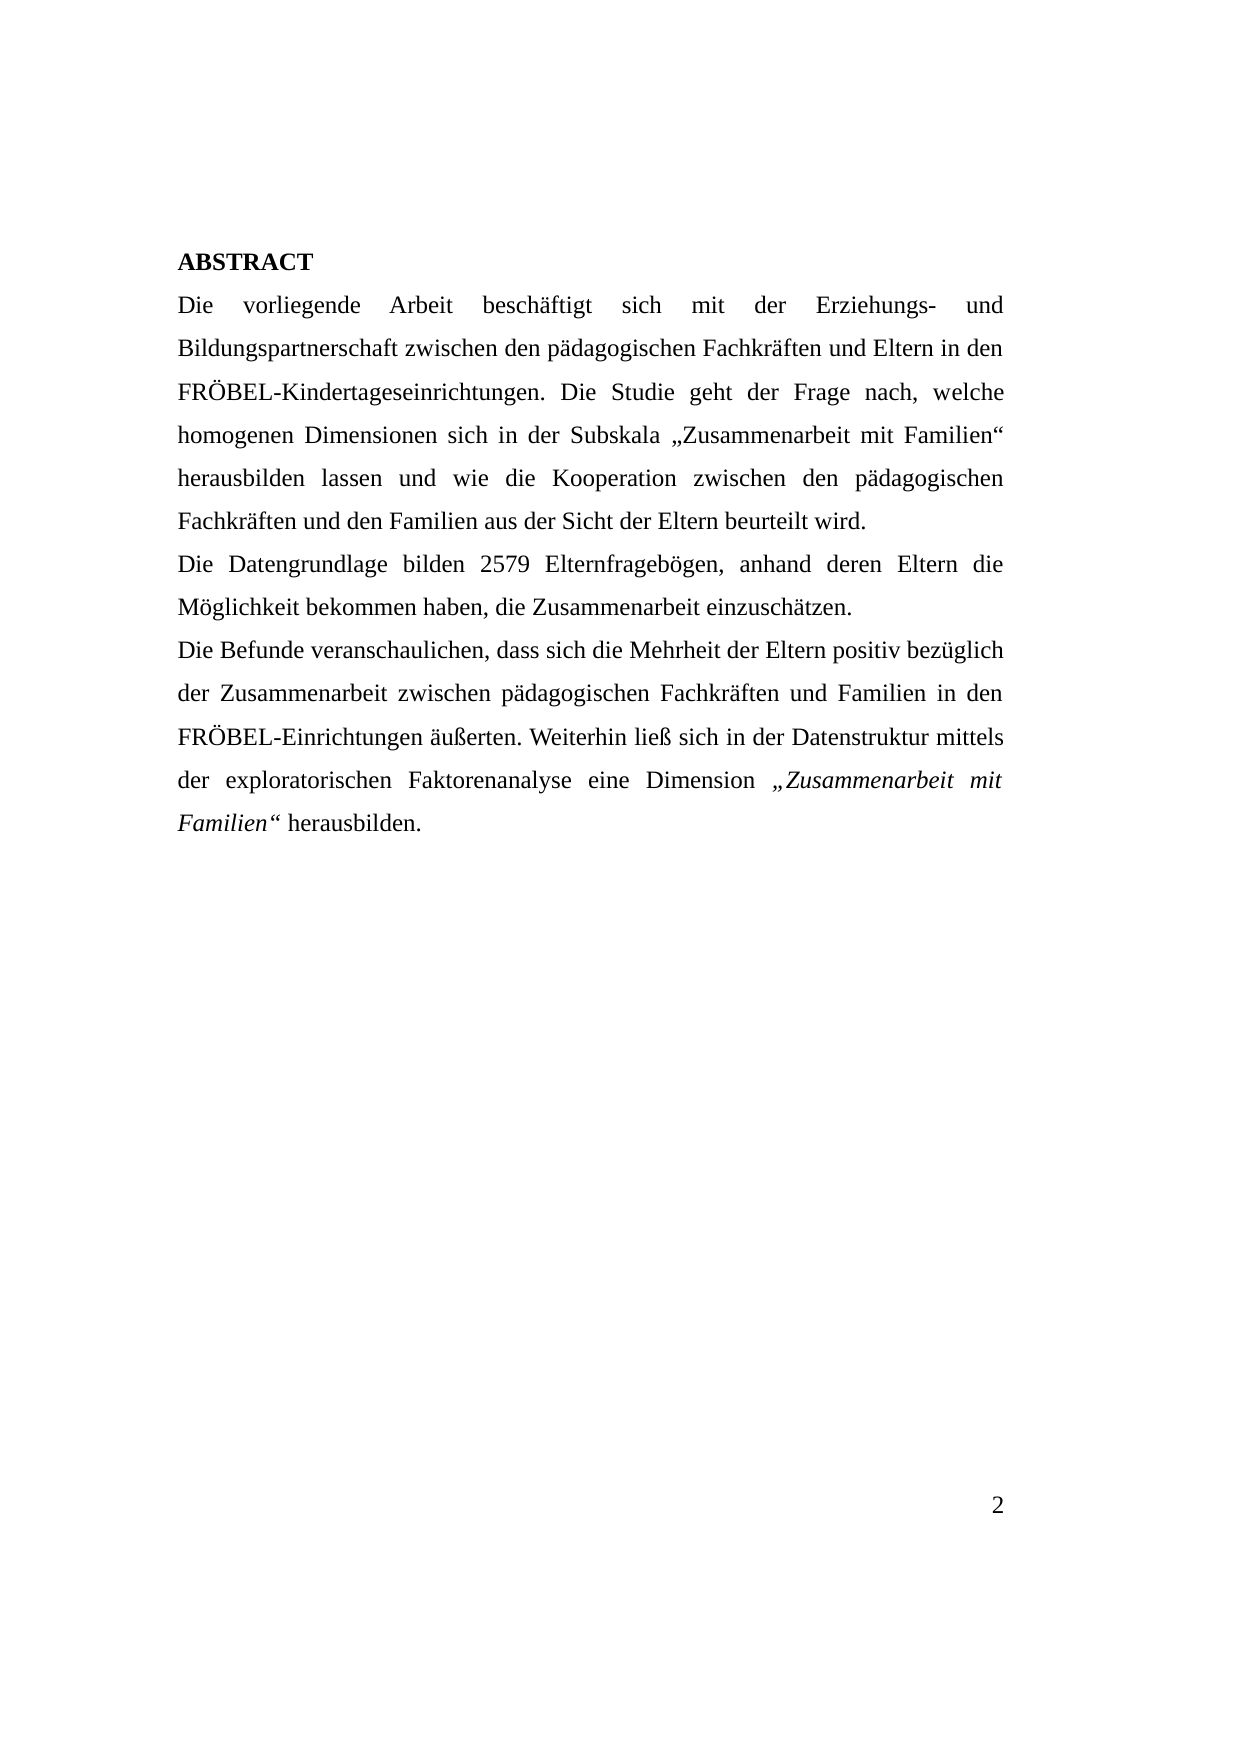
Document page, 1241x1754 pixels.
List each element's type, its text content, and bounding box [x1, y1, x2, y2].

text Die Befunde veranschaulichen, dass sich die Mehrheit der Eltern positiv bezüglich der Zusammenarbeit zwischen pädagogischen Fachkräften und Familien in den FRÖBEL-Einrichtungen äußerten. Weiterhin ließ sich in der Datenstruktur mittels der exploratorischen Faktorenanalyse eine Dimension „Zusammenarbeit mit Familien“ herausbilden. [177, 635, 1004, 837]
text Die vorliegende Arbeit beschäftigt sich mit der Erziehungs- und Bildungspartnerschaft zwischen den pädagogischen Fachkräften und Eltern in den FRÖBEL-Kindertageseinrichtungen. Die Studie geht der Frage nach, welche homogenen Dimensionen sich in der Subskala „Zusammenarbeit mit Familien“ herausbilden lassen und wie die Kooperation zwischen den pädagogischen Fachkräften und den Familien aus der Sicht der Eltern beurteilt wird. [177, 290, 1004, 535]
text Die Datengrundlage bilden 2579 Elternfragebögen, anhand deren Eltern die Möglichkeit bekommen haben, die Zusammenarbeit einzuschätzen. [177, 549, 1004, 621]
text ABSTRACT [177, 247, 1004, 276]
